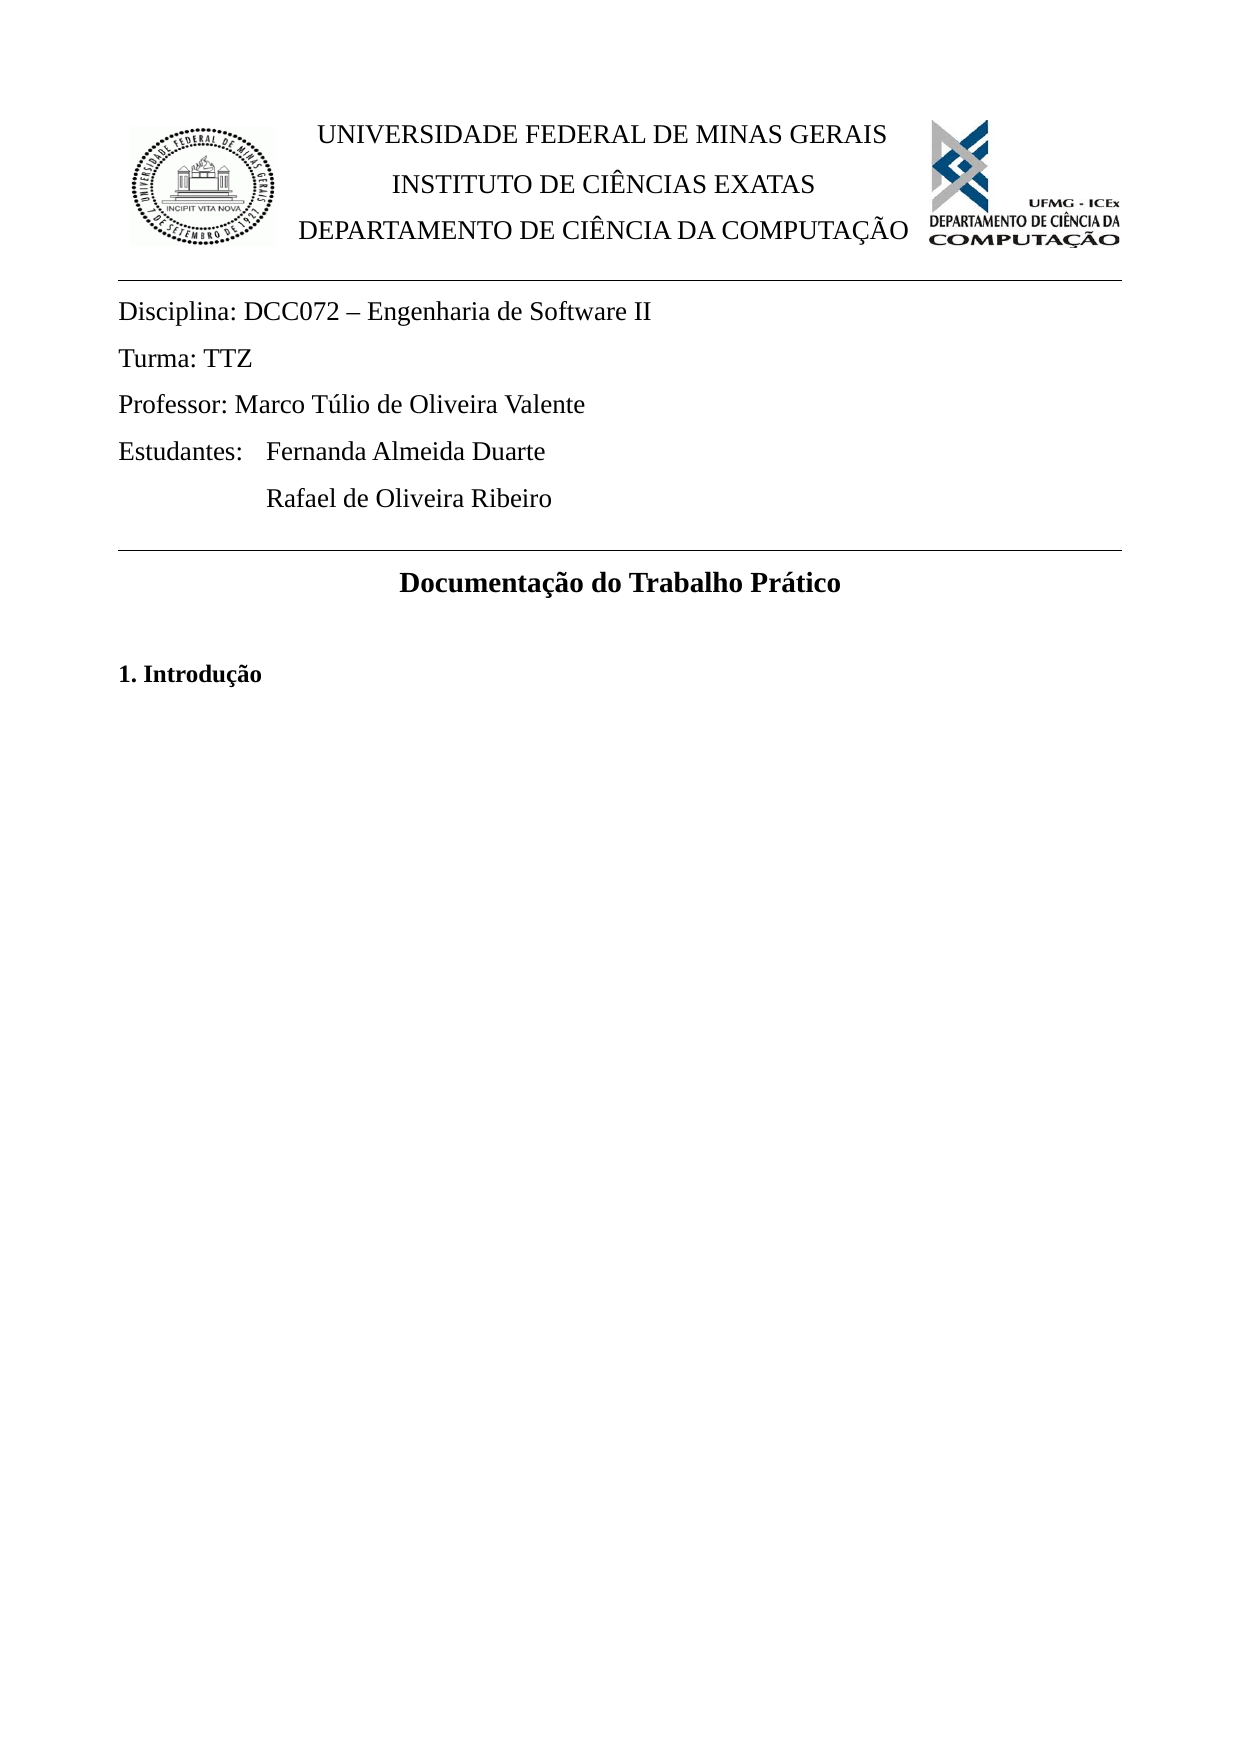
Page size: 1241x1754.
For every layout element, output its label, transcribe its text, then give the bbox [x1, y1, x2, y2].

text Turma: TTZ [118, 342, 1122, 373]
text INSTITUTO DE CIÊNCIAS EXATAS [276, 165, 928, 199]
picture [928, 120, 1120, 248]
picture [129, 126, 276, 246]
text Rafael de Oliveira Ribeiro [118, 482, 1122, 513]
text Estudantes: Fernanda Almeida Duarte [118, 435, 1122, 466]
text 1. Introdução [118, 659, 1122, 688]
text Professor: Marco Túlio de Oliveira Valente [118, 388, 1122, 420]
text UNIVERSIDADE FEDERAL DE MINAS GERAIS [118, 118, 1122, 149]
text Disciplina: DCC072 – Engenharia de Software II [118, 295, 1122, 326]
text DEPARTAMENTO DE CIÊNCIA DA COMPUTAÇÃO [276, 211, 928, 246]
text Documentação do Trabalho Prático [118, 566, 1122, 599]
